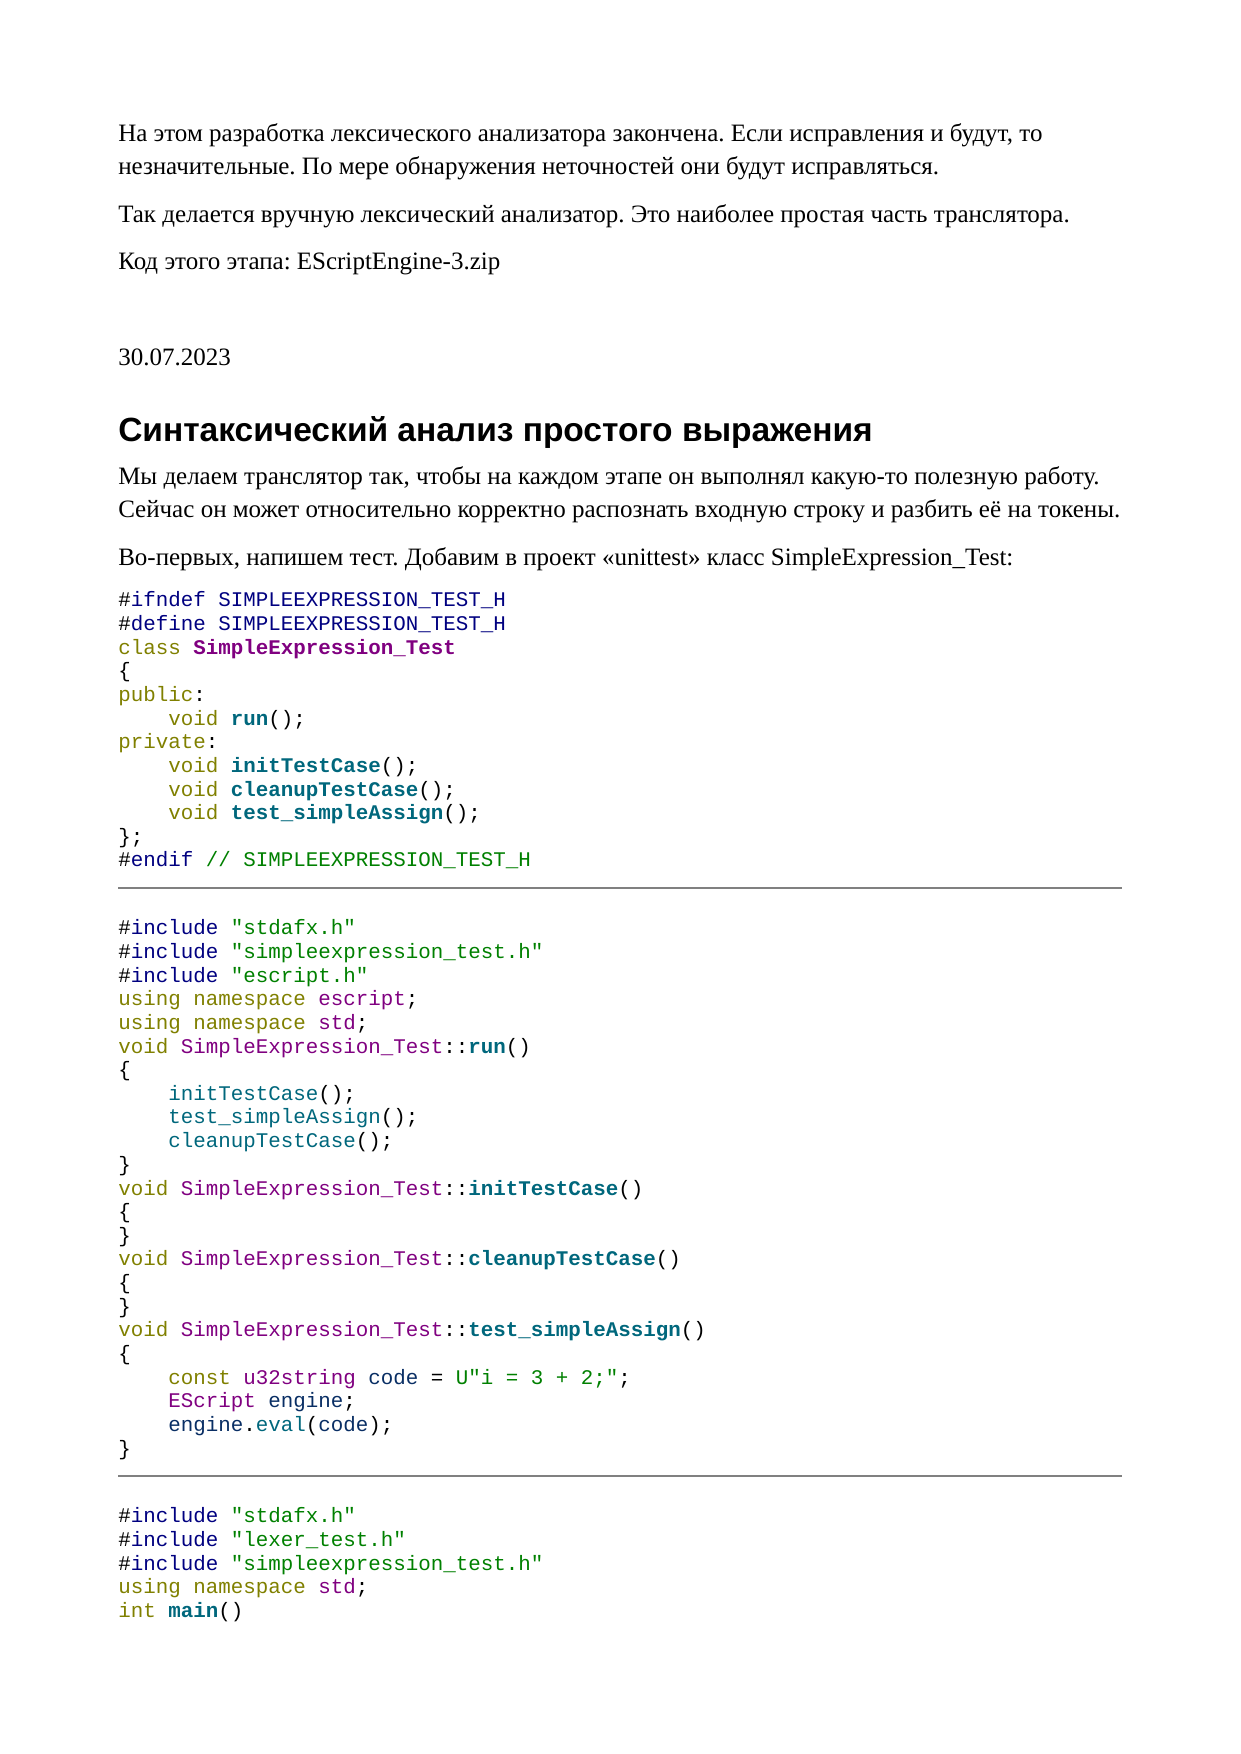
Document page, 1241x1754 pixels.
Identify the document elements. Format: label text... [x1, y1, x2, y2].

text } [118, 1225, 1122, 1248]
text initTestCase(); [118, 1083, 1122, 1107]
text { [118, 660, 1122, 684]
text { [118, 1272, 1122, 1296]
text Мы делаем транслятор так, чтобы на каждом этапе он выполнял какую-то полезную работу. Сейчас он может относительно корректно распознать входную строку и разбить её на токены. [118, 461, 1122, 523]
text 30.07.2023 [118, 342, 1122, 370]
text cleanupTestCase(); [118, 1130, 1122, 1154]
text void test_simpleAssign(); [118, 802, 1122, 826]
text #include "lexer_test.h" [118, 1529, 1122, 1553]
text private: [118, 731, 1122, 755]
text void SimpleExpression_Test::initTestCase() [118, 1177, 1122, 1201]
text На этом разработка лексического анализатора закончена. Если исправления и будут, то незначительные. По мере обнаружения неточностей они будут исправляться. [118, 118, 1122, 180]
text using namespace std; [118, 1576, 1122, 1600]
text void SimpleExpression_Test::cleanupTestCase() [118, 1248, 1122, 1272]
text using namespace escript; [118, 988, 1122, 1012]
text public: [118, 684, 1122, 708]
text #include "escript.h" [118, 965, 1122, 988]
text using namespace std; [118, 1012, 1122, 1036]
text { [118, 1343, 1122, 1367]
text }; [118, 826, 1122, 849]
text } [118, 1438, 1122, 1461]
text engine.eval(code); [118, 1414, 1122, 1438]
text Во-первых, напишем тест. Добавим в проект «unittest» класс SimpleExpression_Test: [118, 542, 1122, 571]
text #endif // SIMPLEEXPRESSION_TEST_H [118, 849, 1122, 873]
text } [118, 1154, 1122, 1177]
text { [118, 1059, 1122, 1083]
subtitle Синтаксический анализ простого выражения [118, 410, 1122, 449]
text #include "simpleexpression_test.h" [118, 1553, 1122, 1576]
text class SimpleExpression_Test [118, 637, 1122, 660]
text #include "stdafx.h" [118, 917, 1122, 941]
text #include "simpleexpression_test.h" [118, 941, 1122, 965]
text int main() [118, 1600, 1122, 1624]
text { [118, 1201, 1122, 1225]
text Код этого этапа: EScriptEngine-3.zip [118, 246, 1122, 275]
text void SimpleExpression_Test::test_simpleAssign() [118, 1319, 1122, 1343]
text const u32string code = U"i = 3 + 2;"; [118, 1367, 1122, 1390]
text #ifndef SIMPLEEXPRESSION_TEST_H [118, 589, 1122, 613]
text #include "stdafx.h" [118, 1506, 1122, 1529]
text test_simpleAssign(); [118, 1107, 1122, 1130]
text void initTestCase(); [118, 755, 1122, 778]
text } [118, 1296, 1122, 1319]
text void run(); [118, 708, 1122, 731]
text Так делается вручную лексический анализатор. Это наиболее простая часть транслятора. [118, 199, 1122, 227]
text EScript engine; [118, 1390, 1122, 1414]
text void SimpleExpression_Test::run() [118, 1036, 1122, 1059]
text #define SIMPLEEXPRESSION_TEST_H [118, 613, 1122, 637]
text void cleanupTestCase(); [118, 778, 1122, 802]
